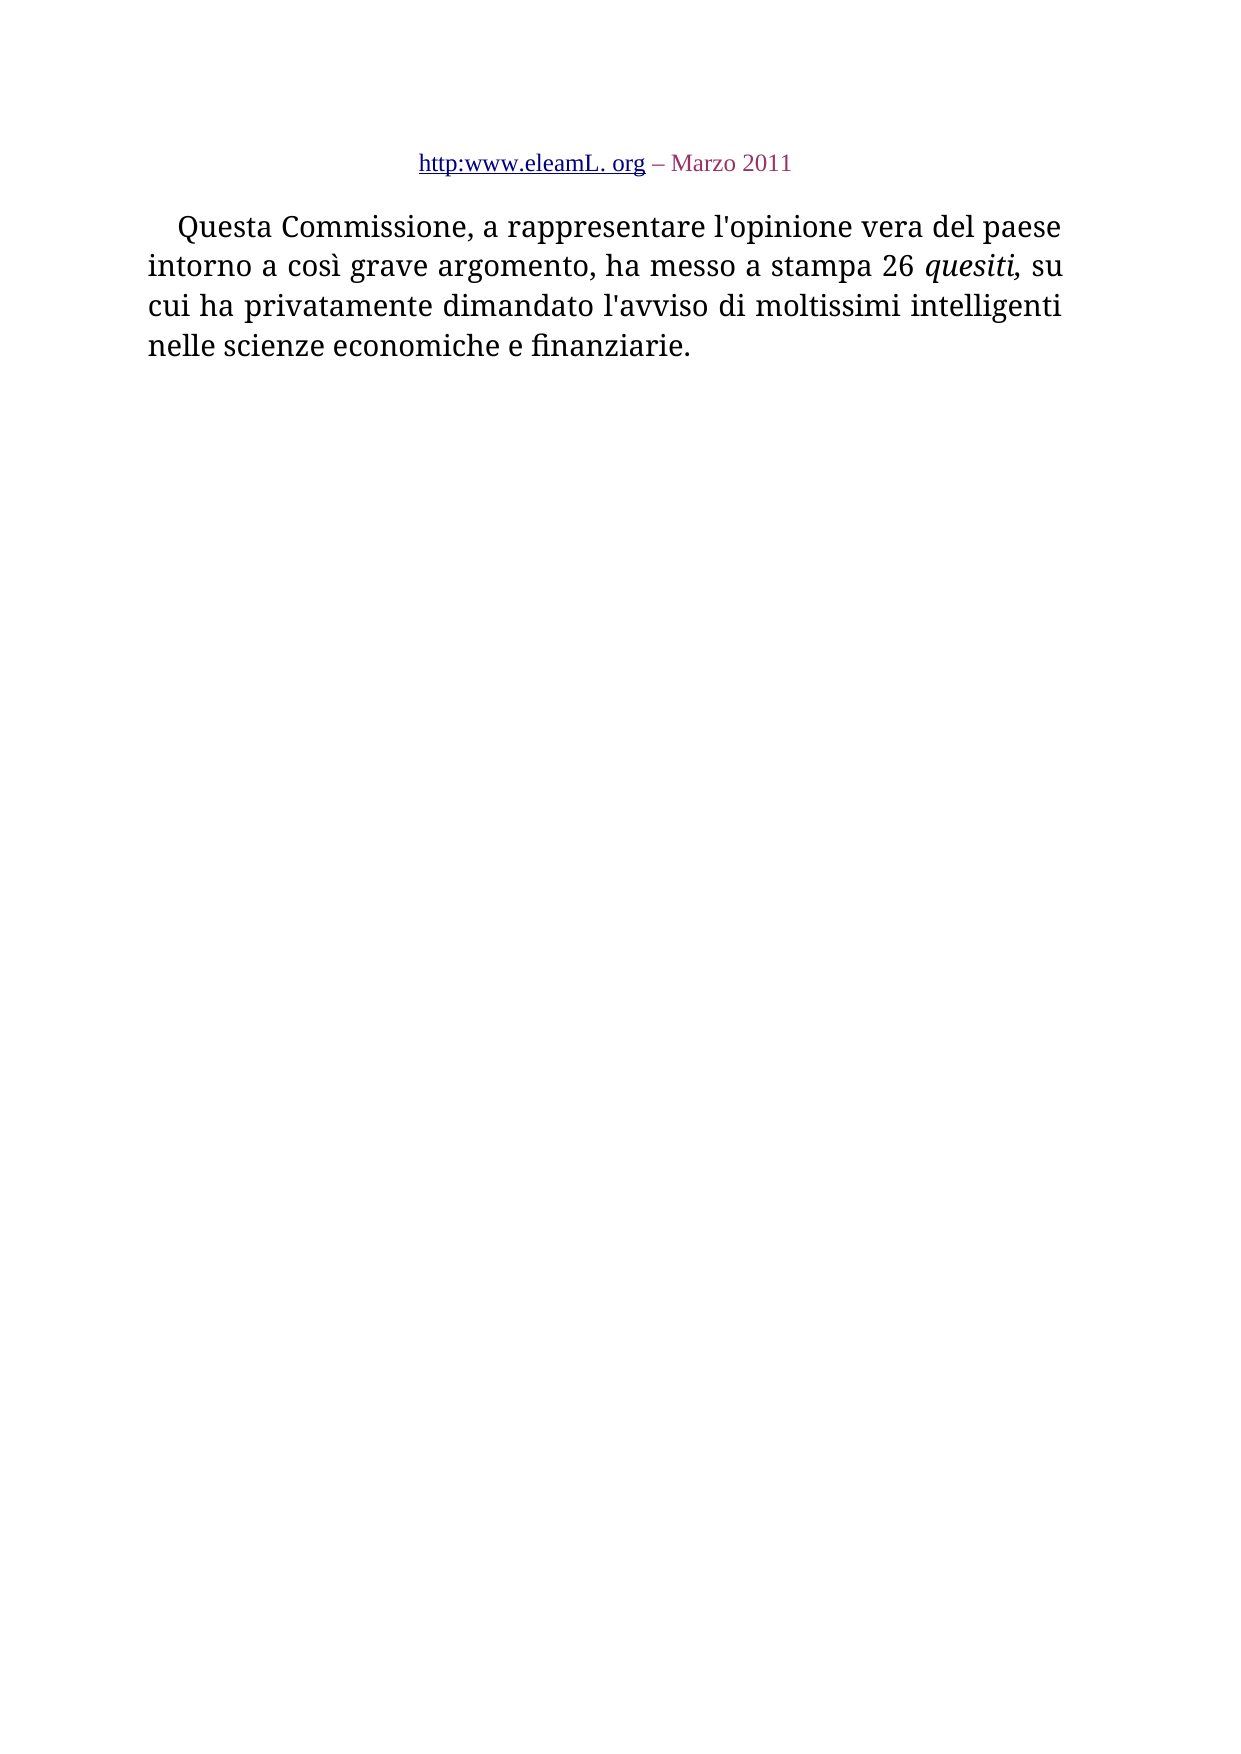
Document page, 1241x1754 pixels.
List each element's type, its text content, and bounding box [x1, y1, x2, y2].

text Questa Commissione, a rappresentare l'opinione vera del paese intorno a così grave argomento, ha messo a stampa 26 quesiti, su cui ha privatamente dimandato l'avviso di moltissimi intelligenti nelle scienze economiche e finanziarie. [148, 206, 1063, 364]
